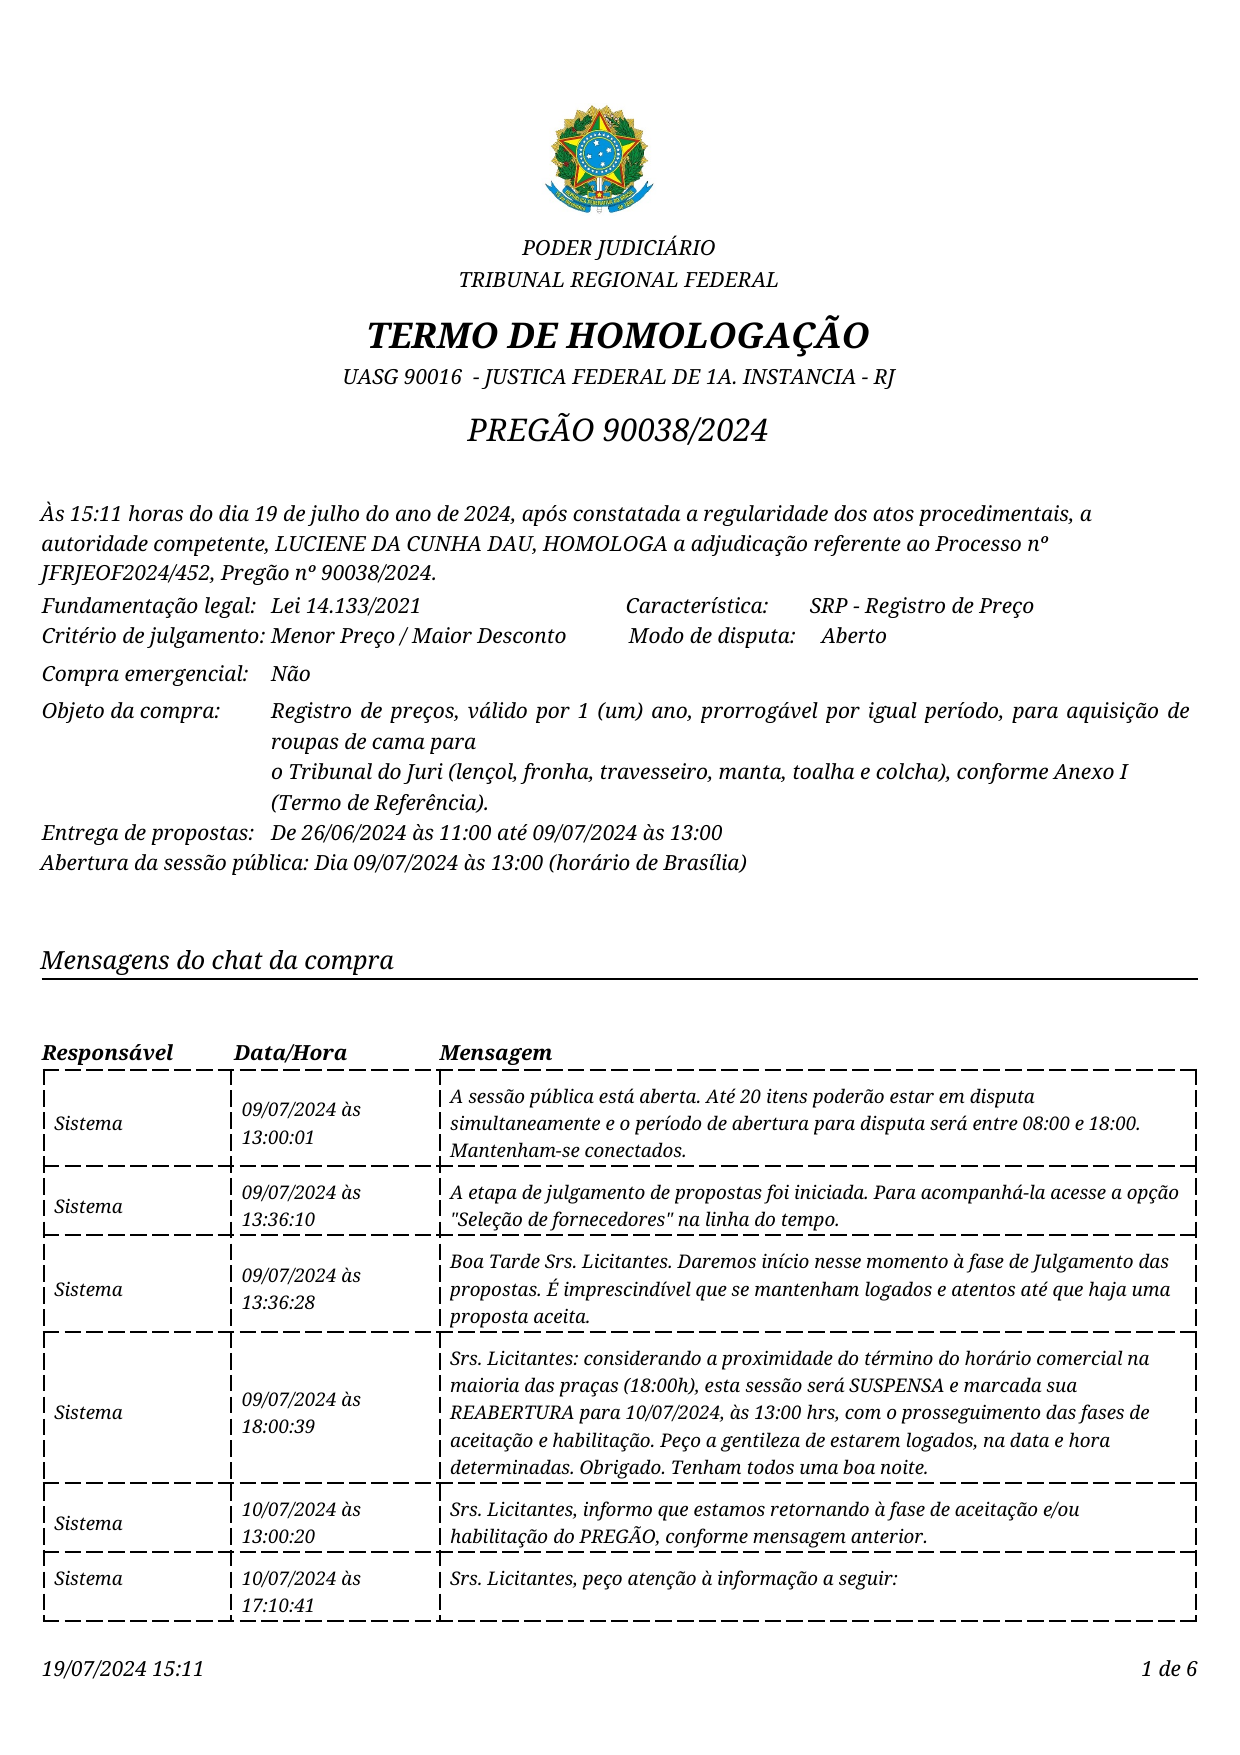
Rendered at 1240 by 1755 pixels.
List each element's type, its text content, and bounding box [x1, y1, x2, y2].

text Mensagens do chat da compra [40, 943, 1200, 977]
table_cell 10/07/2024 às 17:10:41 [231, 1551, 439, 1620]
table_cell Sistema [44, 1234, 231, 1331]
subtitle PREGÃO 90038/2024 [42, 408, 1198, 451]
table_cell Compra emergencial: [42, 659, 271, 696]
table_cell Srs. Licitantes, peço atenção à informação a seguir: [440, 1551, 1196, 1620]
table_header Fundamentação legal: [42, 591, 271, 621]
text UASG 90016 - JUSTICA FEDERAL DE 1A. INSTANCIA - RJ [42, 362, 1198, 391]
table_cell Sistema [44, 1482, 231, 1551]
table_cell De 26/06/2024 às 11:00 até 09/07/2024 às 13:00 [271, 818, 1193, 848]
table_cell Registro de preços, válido por 1 (um) ano, prorrogável por igual período, para aquisição de roupas de cama para o Tribunal do Juri (lençol, fronha, travesseiro, manta, toalha e colcha), conforme Anexo I (Termo de Referência). [271, 696, 1193, 818]
table_cell Srs. Licitantes, informo que estamos retornando à fase de aceitação e/ou habilitação do PREGÃO, conforme mensagem anterior. [440, 1482, 1196, 1551]
table_cell Boa Tarde Srs. Licitantes. Daremos início nesse momento à fase de Julgamento das propostas. É imprescindível que se mantenham logados e atentos até que haja uma proposta aceita. [440, 1234, 1196, 1331]
table_cell Não [271, 659, 1193, 696]
table_cell 09/07/2024 às 18:00:39 [231, 1331, 439, 1482]
table_cell Sistema [44, 1331, 231, 1482]
table_cell Menor Preço / Maior Desconto Modo de disputa: Aberto [271, 621, 1193, 659]
table_header A sessão pública está aberta. Até 20 itens poderão estar em disputa simultaneamente e o período de abertura para disputa será entre 08:00 e 18:00. Mantenham-se conectados. [440, 1069, 1196, 1165]
table_cell 10/07/2024 às 13:00:20 [231, 1482, 439, 1551]
text PODER JUDICIÁRIO [42, 233, 1198, 261]
text Responsável Data/Hora Mensagem [42, 1038, 1200, 1066]
subtitle TERMO DE HOMOLOGAÇÃO [42, 311, 1198, 359]
table_header Sistema [44, 1069, 231, 1165]
text TRIBUNAL REGIONAL FEDERAL [42, 265, 1198, 293]
table_cell 09/07/2024 às 13:36:28 [231, 1234, 439, 1331]
table_cell Sistema [44, 1551, 231, 1620]
table_cell A etapa de julgamento de propostas foi iniciada. Para acompanhá-la acesse a opção "Seleção de fornecedores" na linha do tempo. [440, 1165, 1196, 1234]
text Abertura da sessão pública: Dia 09/07/2024 às 13:00 (horário de Brasília) [40, 848, 1200, 876]
table_cell Critério de julgamento: [42, 621, 271, 659]
table_cell Objeto da compra: [42, 696, 271, 818]
table_cell Entrega de propostas: [42, 818, 271, 848]
table_cell Sistema [44, 1165, 231, 1234]
text Às 15:11 horas do dia 19 de julho do ano de 2024, após constatada a regularidade dos atos procedimentais, a autoridade competente, LUCIENE DA CUNHA DAU, HOMOLOGA a adjudicação referente ao Processo nº JFRJEOF2024/452, Pregão nº 90038/2024. [40, 499, 1200, 587]
table_header Lei 14.133/2021 Característica: SRP - Registro de Preço [271, 591, 1193, 621]
table_cell 09/07/2024 às 13:36:10 [231, 1165, 439, 1234]
table_cell Srs. Licitantes: considerando a proximidade do término do horário comercial na maioria das praças (18:00h), esta sessão será SUSPENSA e marcada sua REABERTURA para 10/07/2024, às 13:00 hrs, com o prosseguimento das fases de aceitação e habilitação. Peço a gentileza de estarem logados, na data e hora determinadas. Obrigado. Tenham todos uma boa noite. [440, 1331, 1196, 1482]
table_header 09/07/2024 às 13:00:01 [231, 1069, 439, 1165]
